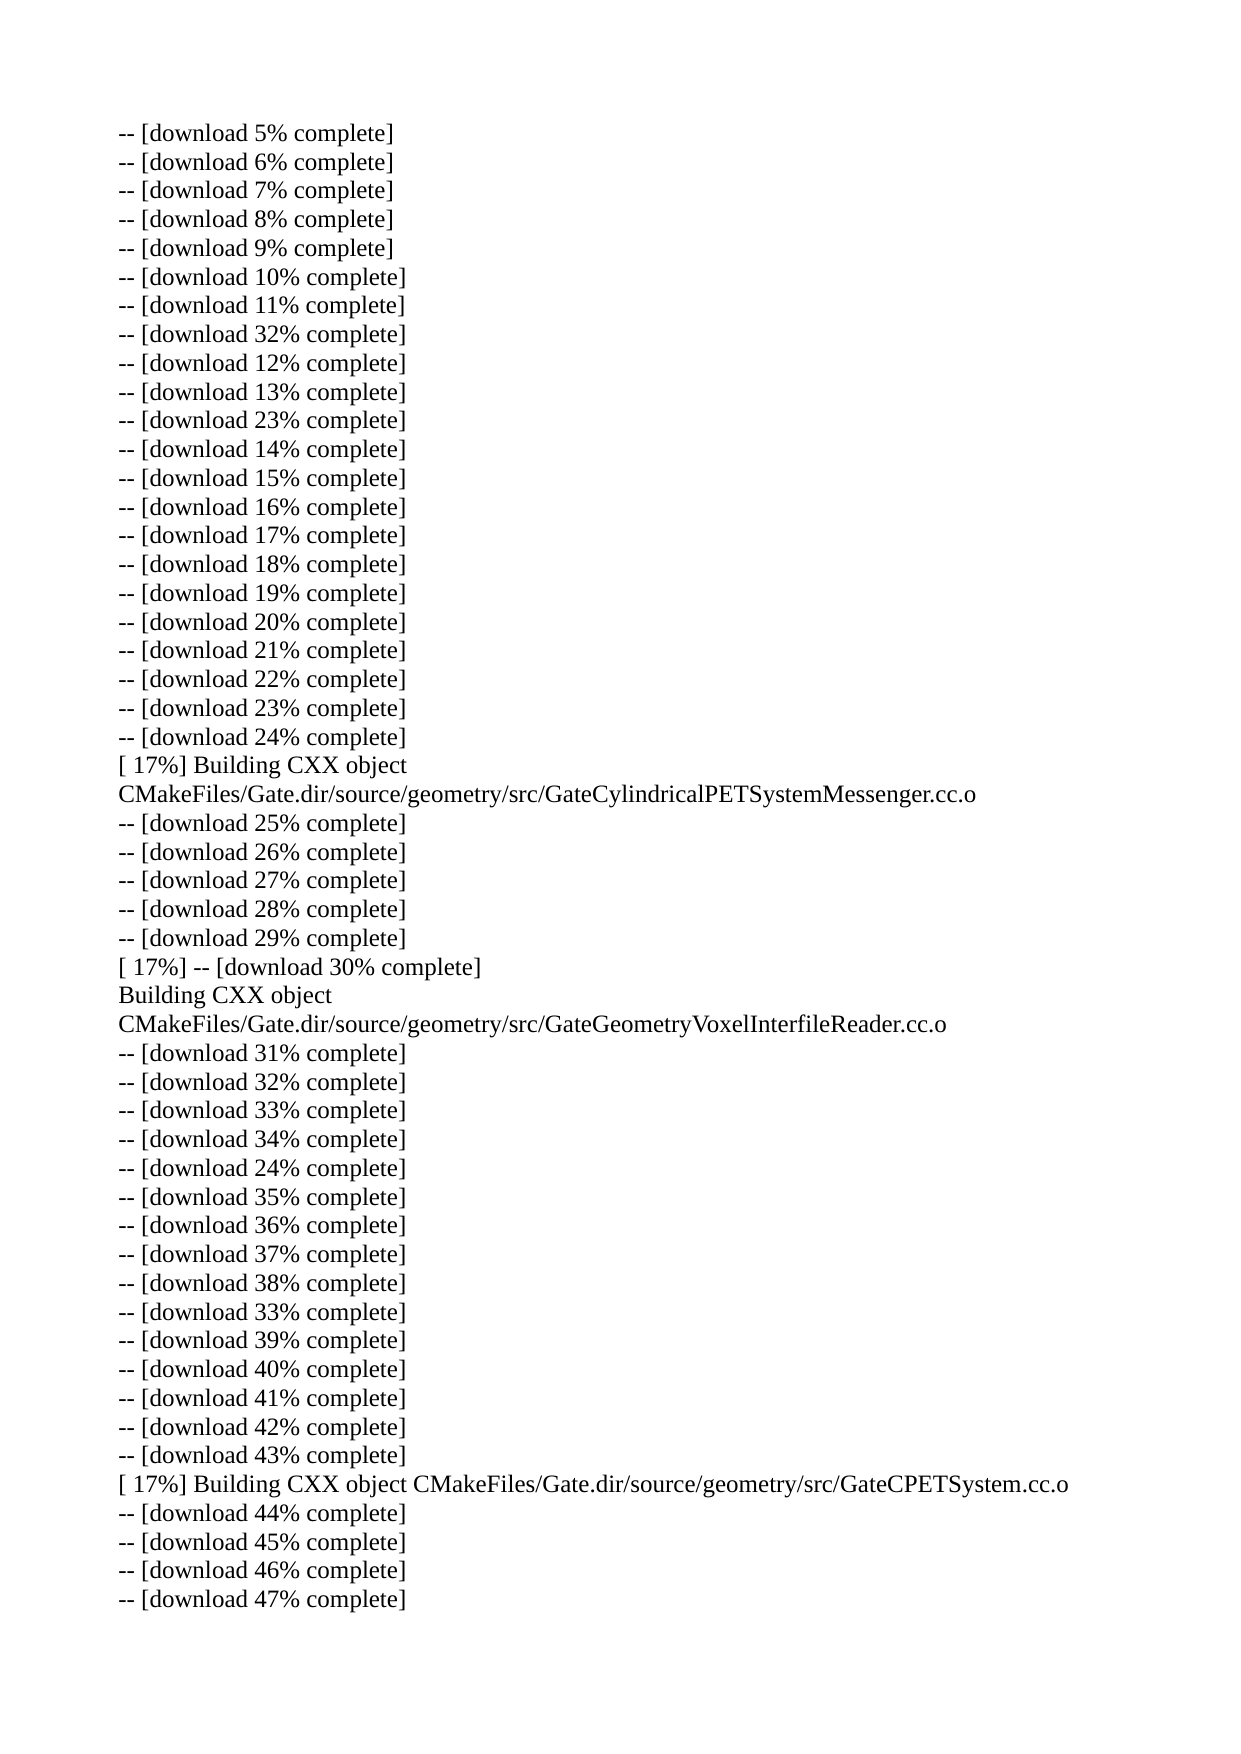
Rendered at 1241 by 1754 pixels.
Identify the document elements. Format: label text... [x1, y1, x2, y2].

text -- [download 10% complete] [118, 262, 1122, 291]
text -- [download 11% complete] [118, 291, 1122, 319]
text -- [download 31% complete] [118, 1038, 1122, 1067]
text -- [download 32% complete] [118, 1067, 1122, 1096]
text -- [download 12% complete] [118, 348, 1122, 377]
text -- [download 16% complete] [118, 492, 1122, 521]
text -- [download 33% complete] [118, 1096, 1122, 1124]
text -- [download 21% complete] [118, 636, 1122, 664]
text -- [download 17% complete] [118, 521, 1122, 549]
text -- [download 6% complete] [118, 147, 1122, 176]
text -- [download 14% complete] [118, 434, 1122, 463]
text -- [download 15% complete] [118, 463, 1122, 492]
text -- [download 24% complete] [118, 1153, 1122, 1182]
text -- [download 41% complete] [118, 1383, 1122, 1412]
text -- [download 19% complete] [118, 578, 1122, 607]
text -- [download 23% complete] [118, 406, 1122, 434]
text -- [download 26% complete] [118, 837, 1122, 866]
text -- [download 33% complete] [118, 1297, 1122, 1326]
text -- [download 47% complete] [118, 1584, 1122, 1613]
text -- [download 46% complete] [118, 1556, 1122, 1584]
text -- [download 35% complete] [118, 1182, 1122, 1211]
text -- [download 8% complete] [118, 204, 1122, 233]
text -- [download 39% complete] [118, 1326, 1122, 1354]
text -- [download 45% complete] [118, 1527, 1122, 1556]
text -- [download 13% complete] [118, 377, 1122, 406]
text -- [download 29% complete] [118, 923, 1122, 952]
text -- [download 37% complete] [118, 1239, 1122, 1268]
text -- [download 43% complete] [118, 1441, 1122, 1469]
text -- [download 18% complete] [118, 549, 1122, 578]
text -- [download 27% complete] [118, 866, 1122, 894]
text [ 17%] -- [download 30% complete] [118, 952, 1122, 981]
text -- [download 5% complete] [118, 118, 1122, 147]
text -- [download 25% complete] [118, 808, 1122, 837]
text -- [download 36% complete] [118, 1211, 1122, 1239]
text -- [download 28% complete] [118, 894, 1122, 923]
text Building CXX object CMakeFiles/Gate.dir/source/geometry/src/GateGeometryVoxelInterfileReader.cc.o [118, 981, 1122, 1038]
text -- [download 24% complete] [118, 722, 1122, 751]
text -- [download 38% complete] [118, 1268, 1122, 1297]
text -- [download 42% complete] [118, 1412, 1122, 1441]
text -- [download 34% complete] [118, 1124, 1122, 1153]
text [ 17%] Building CXX object CMakeFiles/Gate.dir/source/geometry/src/GateCylindricalPETSystemMessenger.cc.o [118, 751, 1122, 808]
text -- [download 40% complete] [118, 1354, 1122, 1383]
text [ 17%] Building CXX object CMakeFiles/Gate.dir/source/geometry/src/GateCPETSystem.cc.o [118, 1469, 1122, 1498]
text -- [download 22% complete] [118, 664, 1122, 693]
text -- [download 23% complete] [118, 693, 1122, 722]
text -- [download 9% complete] [118, 233, 1122, 262]
text -- [download 32% complete] [118, 319, 1122, 348]
text -- [download 7% complete] [118, 176, 1122, 204]
text -- [download 44% complete] [118, 1498, 1122, 1527]
text -- [download 20% complete] [118, 607, 1122, 636]
